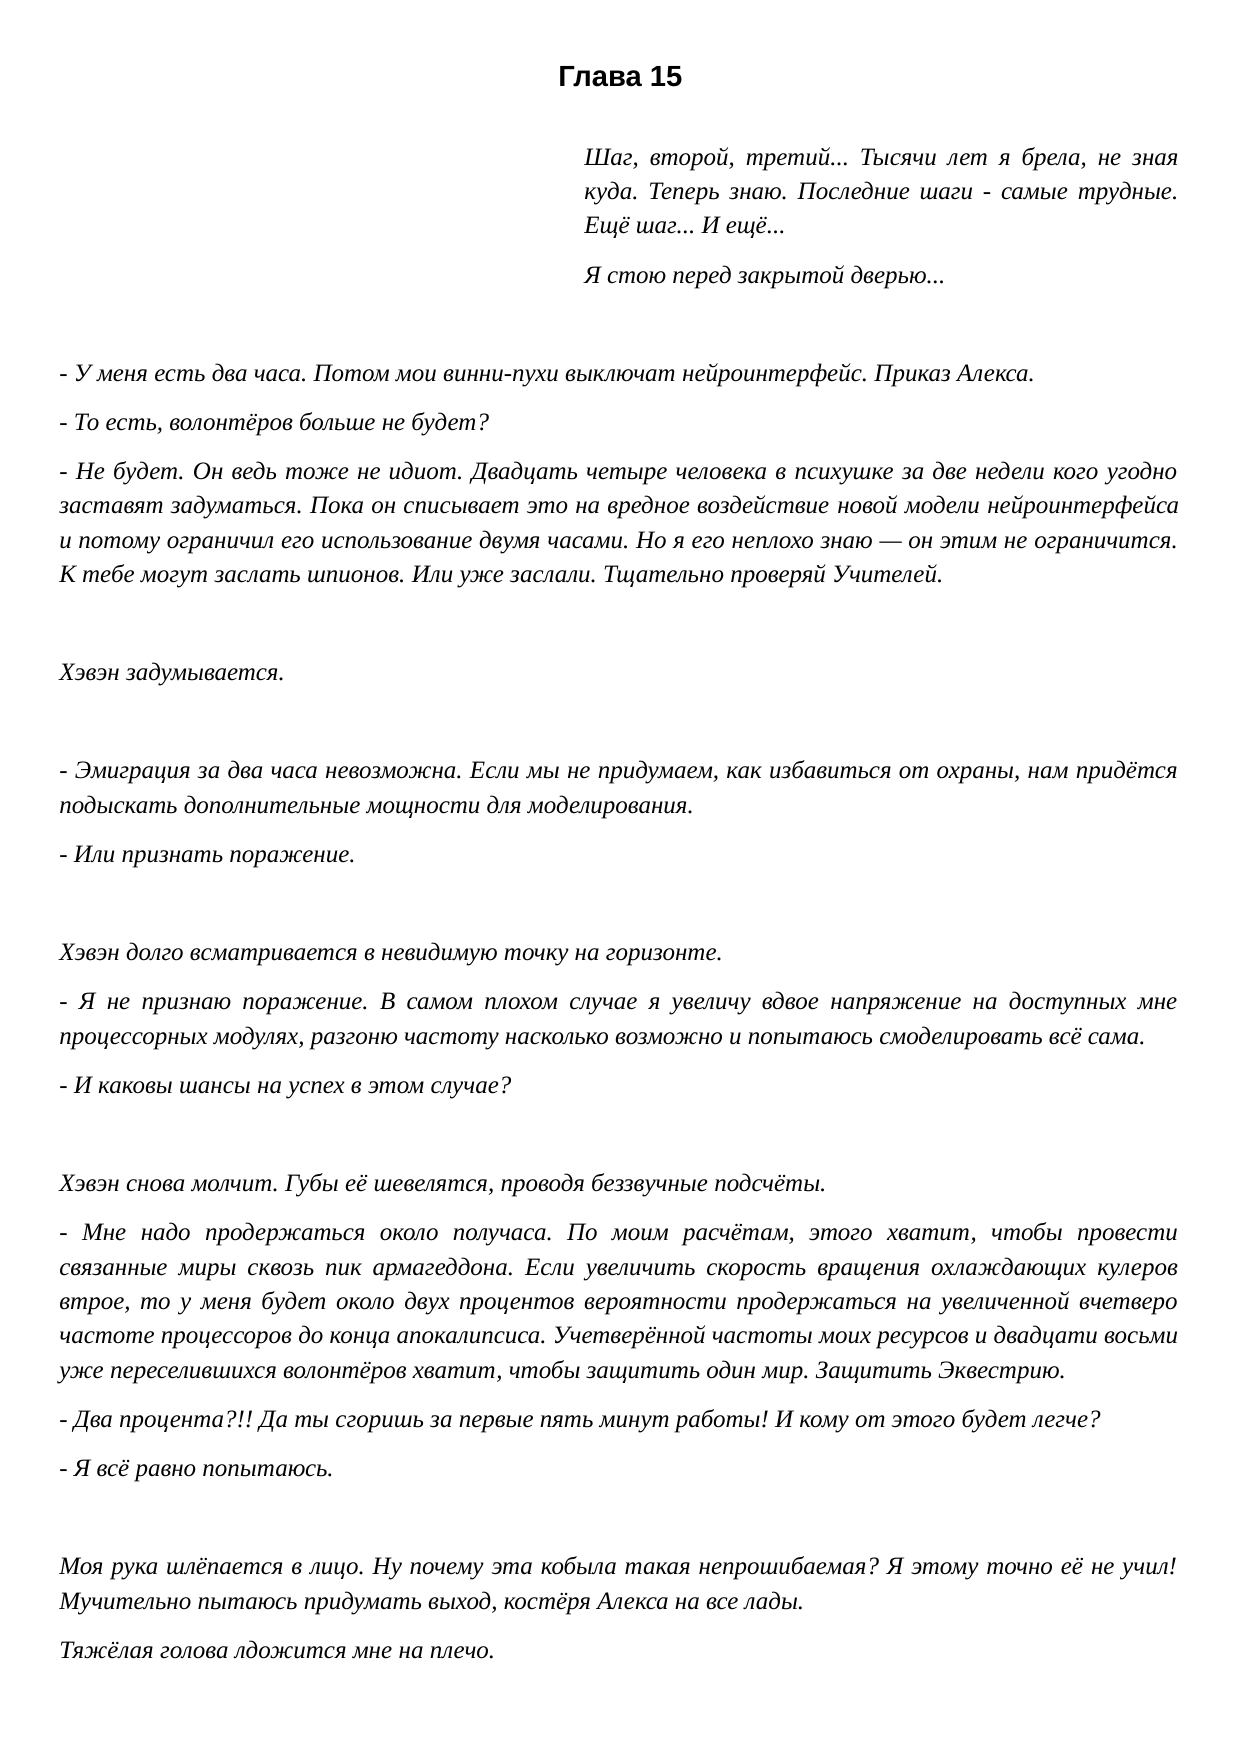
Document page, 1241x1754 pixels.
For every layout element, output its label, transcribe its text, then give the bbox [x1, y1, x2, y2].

text Тяжёлая голова лдожится мне на плечо. [59, 1635, 1181, 1663]
text - И каковы шансы на успех в этом случае? [59, 1070, 1181, 1099]
text - Два процента?!! Да ты сгоришь за первые пять минут работы! И кому от этого будет легче? [59, 1404, 1181, 1433]
text Я стою перед закрытой дверью... [584, 260, 1181, 288]
text - Я не признаю поражение. В самом плохом случае я увеличу вдвое напряжение на доступных мне процессорных модулях, разгоню частоту насколько возможно и попытаюсь смоделировать всё сама. [59, 986, 1181, 1049]
subtitle Глава 15 [59, 59, 1181, 93]
text Хэвэн снова молчит. Губы её шевелятся, проводя беззвучные подсчёты. [59, 1168, 1181, 1197]
text - То есть, волонтёров больше не будет? [59, 407, 1181, 436]
text Хэвэн долго всматривается в невидимую точку на горизонте. [59, 937, 1181, 966]
text - Или признать поражение. [59, 839, 1181, 868]
text - Эмиграция за два часа невозможна. Если мы не придумаем, как избавиться от охраны, нам придётся подыскать дополнительные мощности для моделирования. [59, 756, 1181, 819]
text Моя рука шлёпается в лицо. Ну почему эта кобыла такая непрошибаемая? Я этому точно её не учил! Мучительно пытаюсь придумать выход, костёря Алекса на все лады. [59, 1551, 1181, 1614]
text - Не будет. Он ведь тоже не идиот. Двадцать четыре человека в психушке за две недели кого угодно заставят задуматься. Пока он списывает это на вредное воздействие новой модели нейроинтерфейса и потому ограничил его использование двумя часами. Но я его неплохо знаю — он этим не ограничится. К тебе могут заслать шпионов. Или уже заслали. Тщательно проверяй Учителей. [59, 456, 1181, 588]
text - Мне надо продержаться около получаса. По моим расчётам, этого хватит, чтобы провести связанные миры сквозь пик армагеддона. Если увеличить скорость вращения охлаждающих кулеров втрое, то у меня будет около двух процентов вероятности продержаться на увеличенной вчетверо частоте процессоров до конца апокалипсиса. Учетверённой частоты моих ресурсов и двадцати восьми уже переселившихся волонтёров хватит, чтобы защитить один мир. Защитить Эквестрию. [59, 1217, 1181, 1384]
text - Я всё равно попытаюсь. [59, 1453, 1181, 1482]
text - У меня есть два часа. Потом мои винни-пухи выключат нейроинтерфейс. Приказ Алекса. [59, 358, 1181, 387]
text Хэвэн задумывается. [59, 657, 1181, 686]
text Шаг, второй, третий... Тысячи лет я брела, не зная куда. Теперь знаю. Последние шаги - самые трудные. Ещё шаг... И ещё... [584, 142, 1181, 239]
